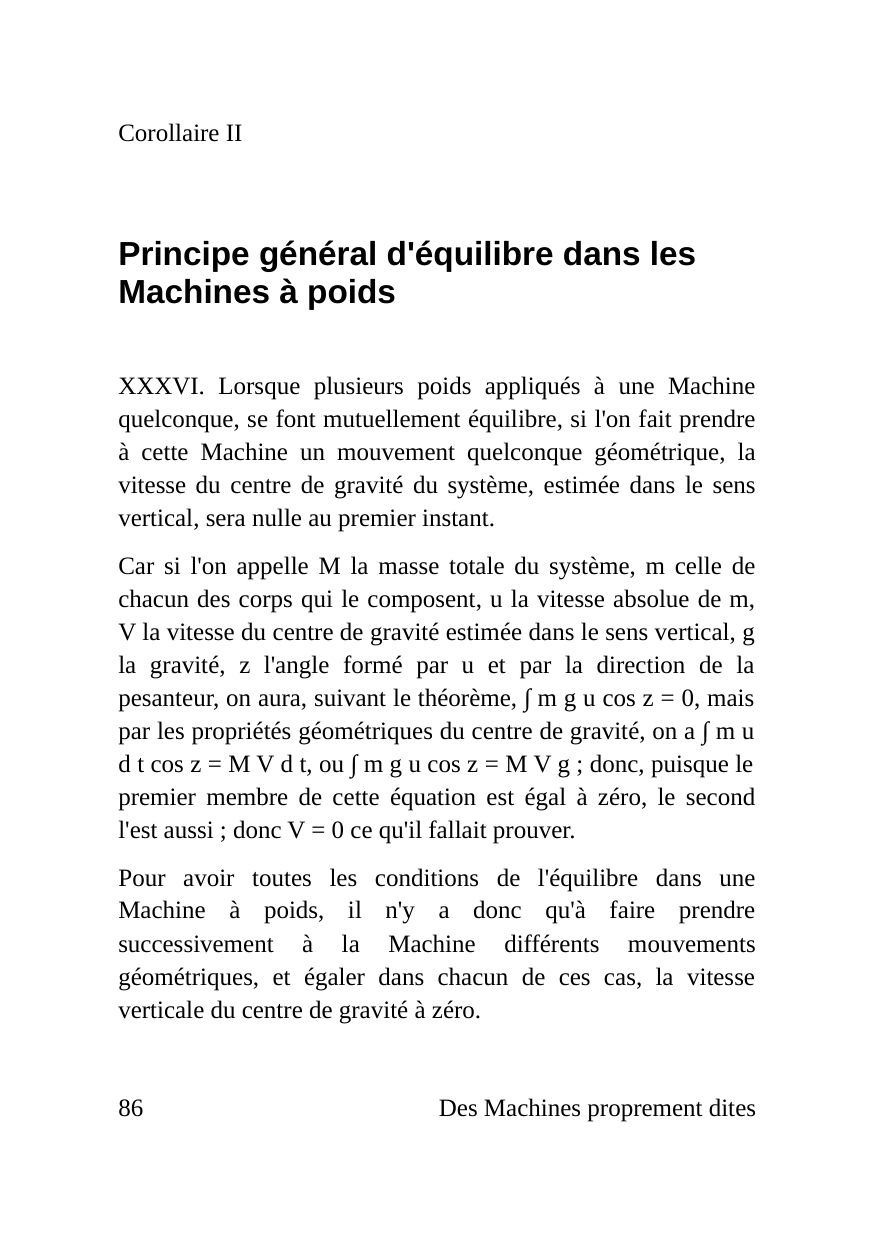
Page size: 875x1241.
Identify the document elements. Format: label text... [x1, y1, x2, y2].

text Pour avoir toutes les conditions de l'équilibre dans une Machine à poids, il n'y a donc qu'à faire prendre successivement à la Machine différents mouvements géométriques, et égaler dans chacun de ces cas, la vitesse verticale du centre de gravité à zéro. [118, 863, 756, 1023]
text XXXVI. Lorsque plusieurs poids appliqués à une Machine quelconque, se font mutuellement équilibre, si l'on fait prendre à cette Machine un mouvement quelconque géométrique, la vitesse du centre de gravité du système, estimée dans le sens vertical, sera nulle au premier instant. [118, 371, 756, 532]
text Car si l'on appelle M la masse totale du système, m celle de chacun des corps qui le composent, u la vitesse absolue de m, V la vitesse du centre de gravité estimée dans le sens vertical, g la gravité, z l'angle formé par u et par la direction de la pesanteur, on aura, suivant le théorème, ∫ m g u cos z = 0, mais par les propriétés géométriques du centre de gravité, on a ∫ m u d t cos z = M V d t, ou ∫ m g u cos z = M V g ; donc, puisque le premier membre de cette équation est égal à zéro, le second l'est aussi ; donc V = 0 ce qu'il fallait prouver. [118, 551, 756, 844]
subtitle Principe général d'équilibre dans les Machines à poids [118, 234, 756, 311]
text Corollaire II [118, 118, 756, 147]
